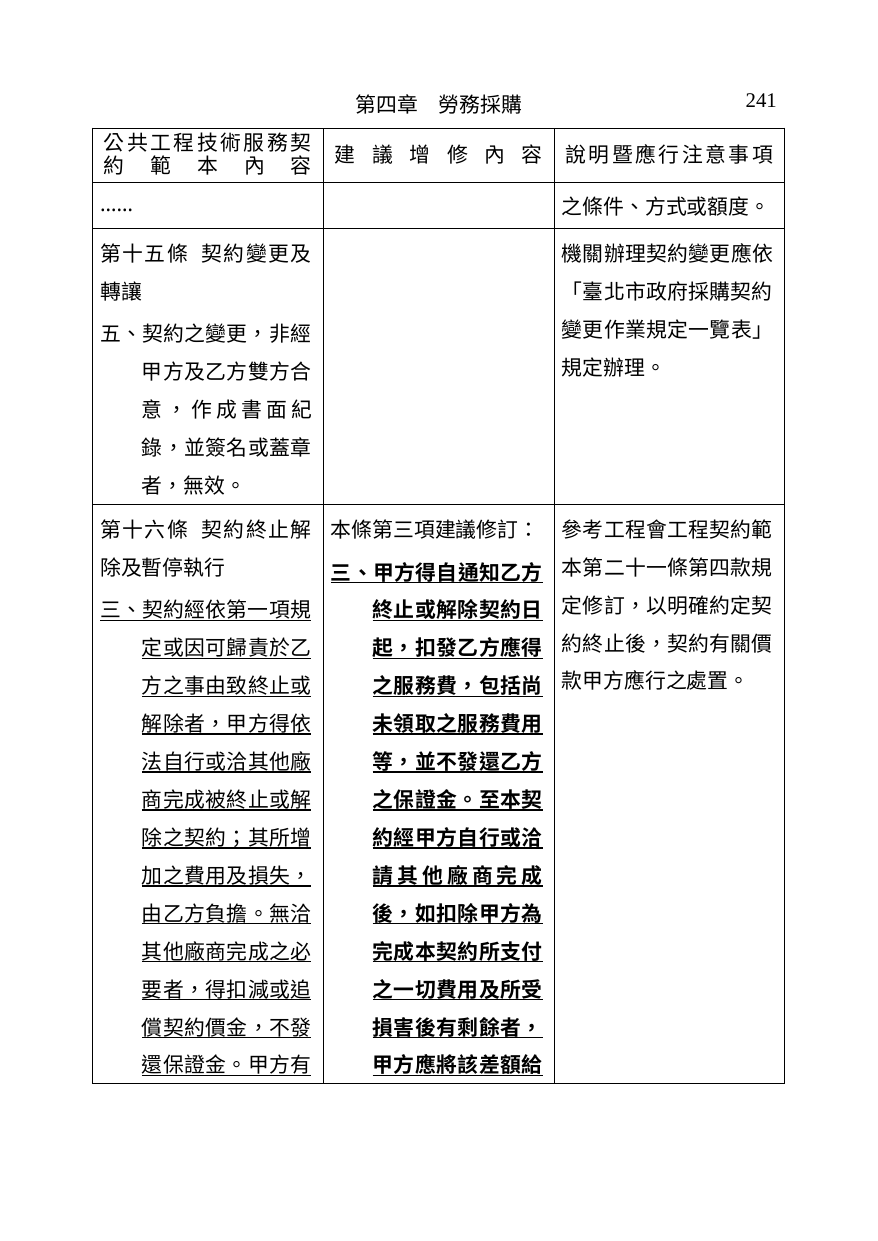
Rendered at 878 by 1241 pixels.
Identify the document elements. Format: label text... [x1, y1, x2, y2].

table_cell …… [93, 183, 323, 228]
table_header 公共工程技術服務契約範本內容 [93, 129, 323, 182]
table_cell 第十五條 契約變更及轉讓 五、契約之變更，非經甲方及乙方雙方合意，作成書面紀錄，並簽名或蓋章者，無效。 [93, 229, 323, 504]
table_cell 本條第三項建議修訂： 三、甲方得自通知乙方終止或解除契約日起，扣發乙方應得之服務費，包括尚未領取之服務費用等，並不發還乙方之保證金。至本契約經甲方自行或洽請其他廠商完成後，如扣除甲方為完成本契約所支付之一切費用及所受損害後有剩餘者，甲方應將該差額給 [324, 505, 554, 1083]
table_cell [324, 229, 554, 504]
table_cell 第十六條 契約終止解除及暫停執行 三、契約經依第一項規定或因可歸責於乙方之事由致終止或解除者，甲方得依法自行或洽其他廠商完成被終止或解除之契約；其所增加之費用及損失，由乙方負擔。無洽其他廠商完成之必要者，得扣減或追償契約價金，不發還保證金。甲方有 [93, 505, 323, 1083]
table_header 說明暨應行注意事項 [555, 129, 784, 182]
table_cell 機關辦理契約變更應依「臺北市政府採購契約變更作業規定一覽表」規定辦理。 [555, 229, 784, 504]
table_header 建議增修內容 [324, 129, 554, 182]
table_cell 之條件、方式或額度。 [555, 183, 784, 228]
table_cell [324, 183, 554, 228]
table_cell 參考工程會工程契約範本第二十一條第四款規定修訂，以明確約定契約終止後，契約有關價款甲方應行之處置。 [555, 505, 784, 1083]
